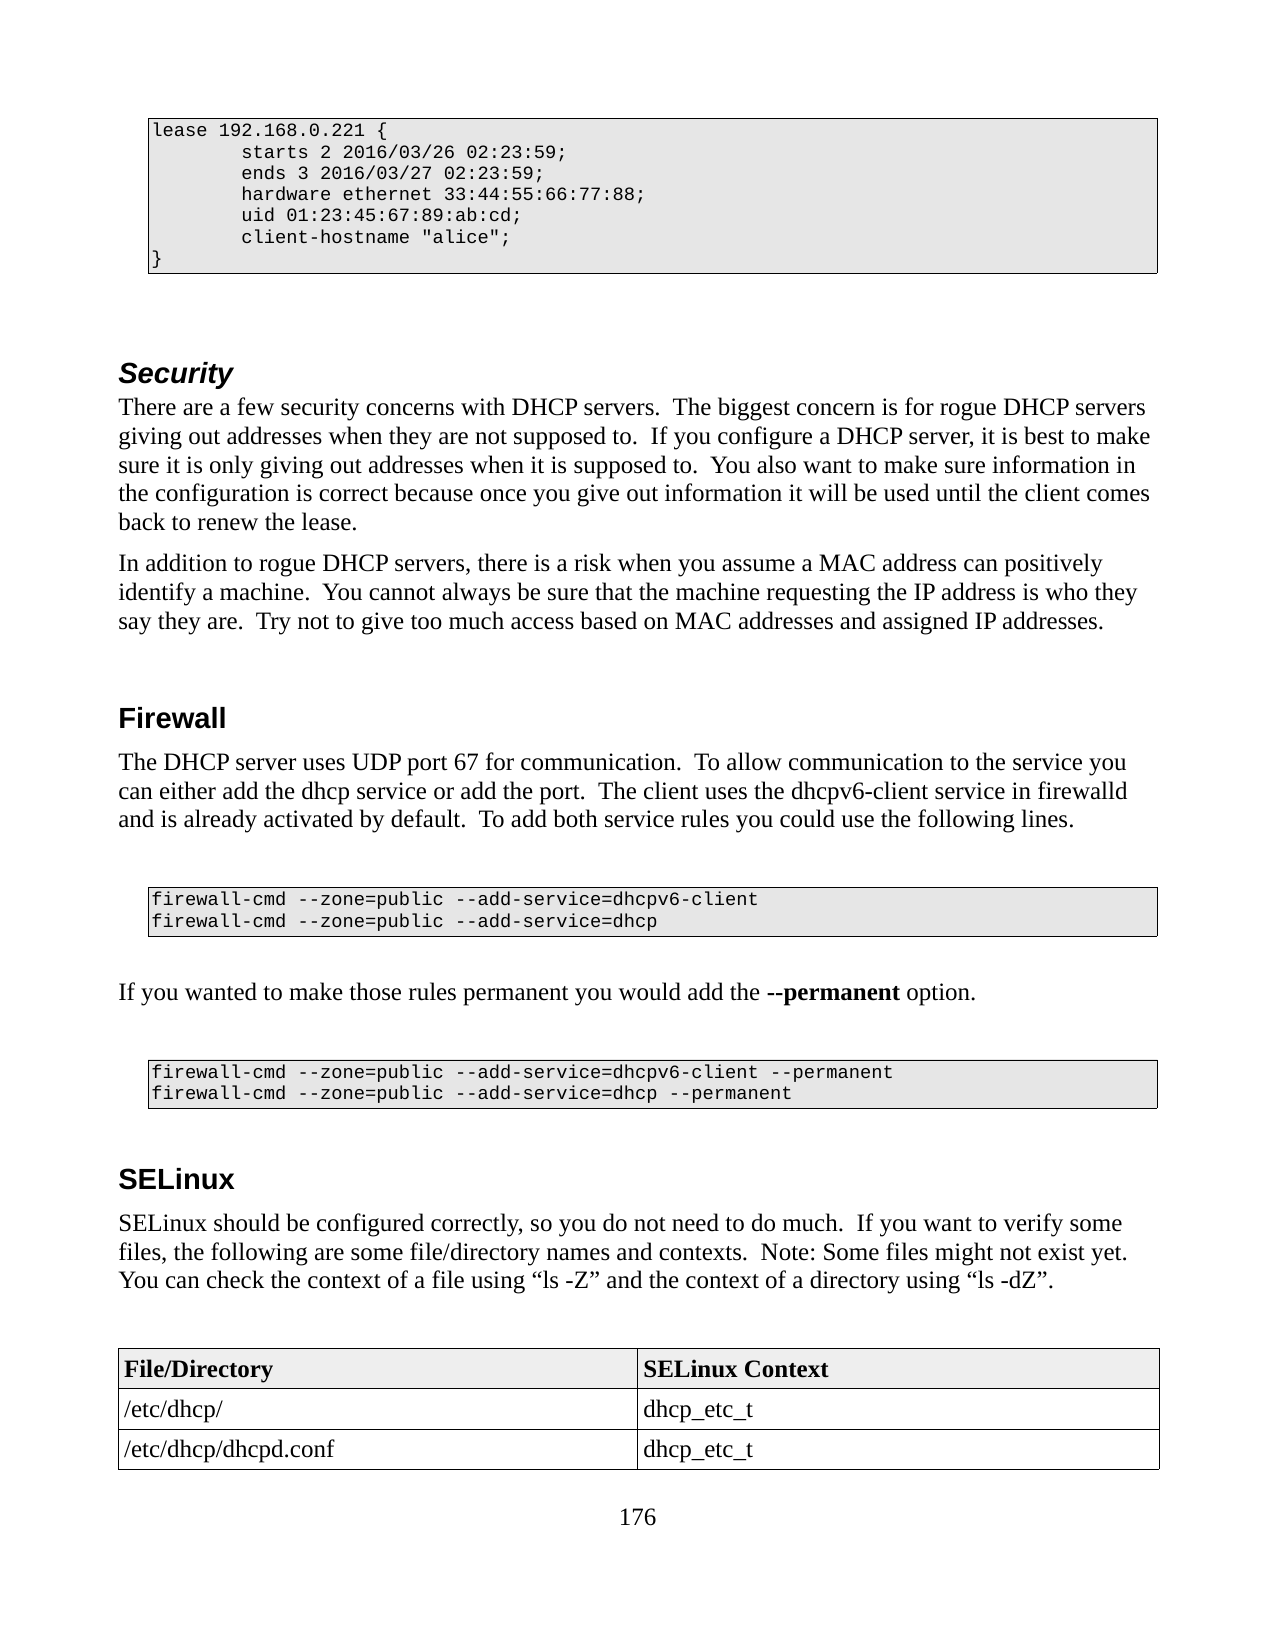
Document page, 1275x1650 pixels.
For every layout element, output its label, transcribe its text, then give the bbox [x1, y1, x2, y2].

text uid 01:23:45:67:89:ab:cd; [149, 203, 1157, 224]
table_cell /etc/dhcp/dhcpd.conf [119, 1430, 637, 1469]
text ends 3 2016/03/27 02:23:59; [149, 161, 1157, 182]
text The DHCP server uses UDP port 67 for communication. To allow communication to the service you can either add the dhcp service or add the port. The client uses the dhcpv6-client service in firewalld and is already activated by default. To add both service rules you could use the following lines. [118, 747, 1157, 833]
text starts 2 2016/03/26 02:23:59; [149, 139, 1157, 161]
text firewall-cmd --zone=public --add-service=dhcpv6-client [149, 888, 1157, 908]
text firewall-cmd --zone=public --add-service=dhcpv6-client --permanent [149, 1061, 1157, 1081]
table_cell dhcp_etc_t [638, 1430, 1159, 1469]
table_header SELinux Context [638, 1349, 1159, 1388]
table_cell /etc/dhcp/ [119, 1389, 637, 1429]
text lease 192.168.0.221 { [149, 119, 1157, 139]
text firewall-cmd --zone=public --add-service=dhcp [149, 908, 1157, 936]
text In addition to rogue DHCP servers, there is a risk when you assume a MAC address can positively identify a machine. You cannot always be sure that the machine requesting the IP address is who they say they are. Try not to give too much access based on MAC addresses and assigned IP addresses. [118, 548, 1157, 635]
subtitle Security [118, 356, 1157, 389]
subtitle SELinux [118, 1162, 1157, 1196]
text If you wanted to make those rules permanent you would add the --permanent option. [118, 977, 1157, 1006]
text client-hostname "alice"; [149, 224, 1157, 246]
text There are a few security concerns with DHCP servers. The biggest concern is for rogue DHCP servers giving out addresses when they are not supposed to. If you configure a DHCP server, it is best to make sure it is only giving out addresses when it is supposed to. You also want to make sure information in the configuration is correct because once you give out information it will be used until the client comes back to renew the lease. [118, 392, 1157, 536]
text hardware ethernet 33:44:55:66:77:88; [149, 182, 1157, 203]
text firewall-cmd --zone=public --add-service=dhcp --permanent [149, 1081, 1157, 1108]
text } [149, 246, 1157, 273]
text SELinux should be configured correctly, so you do not need to do much. If you want to verify some files, the following are some file/directory names and contexts. Note: Some files might not exist yet. You can check the context of a file using “ls -Z” and the context of a directory using “ls -dZ”. [118, 1208, 1157, 1294]
table_header File/Directory [119, 1349, 637, 1388]
table_cell dhcp_etc_t [638, 1389, 1159, 1429]
subtitle Firewall [118, 701, 1157, 734]
